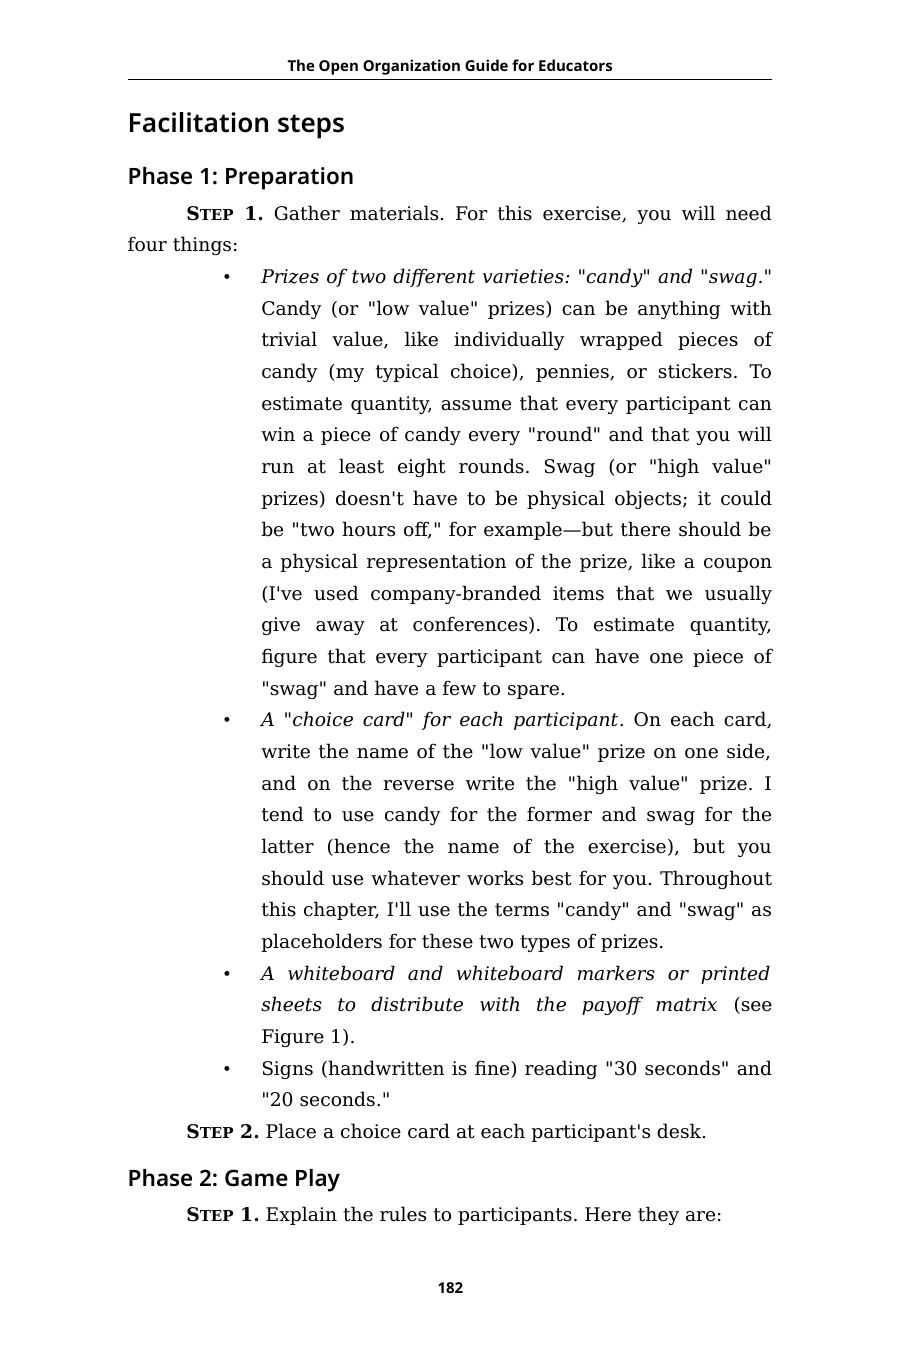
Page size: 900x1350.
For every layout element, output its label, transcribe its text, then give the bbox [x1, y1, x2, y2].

text Step 2. Place a choice card at each participant's desk. [127, 1121, 772, 1143]
text Step 1. Explain the rules to participants. Here they are: [127, 1204, 772, 1226]
list A whiteboard and whiteboard markers or printed sheets to distribute with the payoff matrix (see Figure 1). [223, 963, 772, 1048]
subtitle Phase 2: Game Play [127, 1166, 772, 1191]
subtitle Facilitation steps [127, 109, 772, 139]
list Prizes of two different varieties: "candy" and "swag." Candy (or "low value" prizes) can be anything with trivial value, like individually wrapped pieces of candy (my typical choice), pennies, or stickers. To estimate quantity, assume that every participant can win a piece of candy every "round" and that you will run at least eight rounds. Swag (or "high value" prizes) doesn't have to be physical objects; it could be "two hours off," for example—but there should be a physical representation of the prize, like a coupon (I've used company-branded items that we usually give away at conferences). To estimate quantity, figure that every participant can have one piece of "swag" and have a few to spare. [223, 266, 772, 699]
list Signs (handwritten is fine) reading "30 seconds" and "20 seconds." [223, 1058, 772, 1111]
subtitle Phase 1: Preparation [127, 164, 772, 190]
text Step 1. Gather materials. For this exercise, you will need four things: [127, 202, 772, 256]
list A "choice card" for each participant. On each card, write the name of the "low value" prize on one side, and on the reverse write the "high value" prize. I tend to use candy for the former and swag for the latter (hence the name of the exercise), but you should use whatever works best for you. Throughout this chapter, I'll use the terms "candy" and "swag" as placeholders for these two types of prizes. [223, 709, 772, 953]
